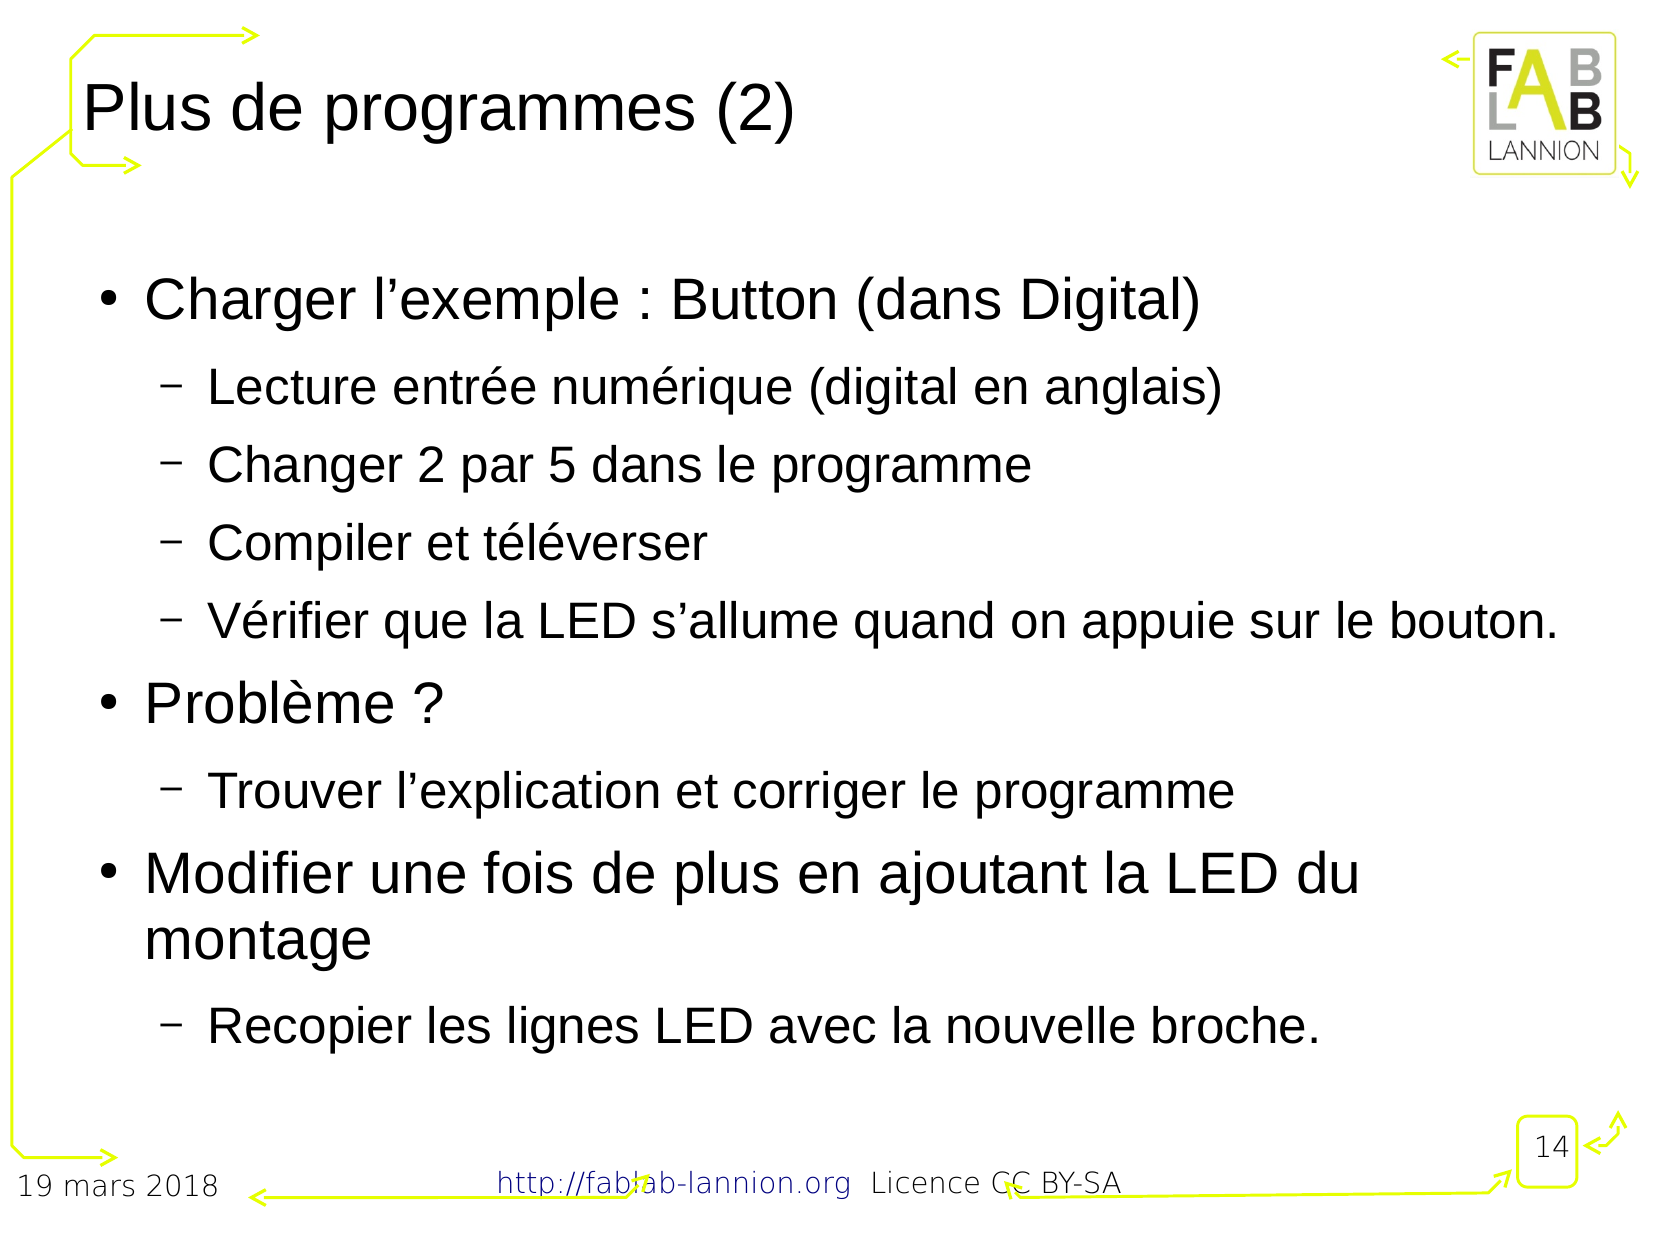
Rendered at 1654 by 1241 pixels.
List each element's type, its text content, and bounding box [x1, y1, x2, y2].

list Charger l’exemple : Button (dans Digital) Lecture entrée numérique (digital en anglais) Changer 2 par 5 dans le programme Compiler et téléverser Vérifier que la LED s’allume quand on appuie sur le bouton. Problème ? Trouver l’explication et corriger le programme Modifier une fois de plus en ajoutant la LED du montage Recopier les lignes LED avec la nouvelle broche. [82, 266, 1571, 1087]
title Plus de programmes (2) [82, 49, 1441, 166]
picture [1470, 29, 1619, 178]
